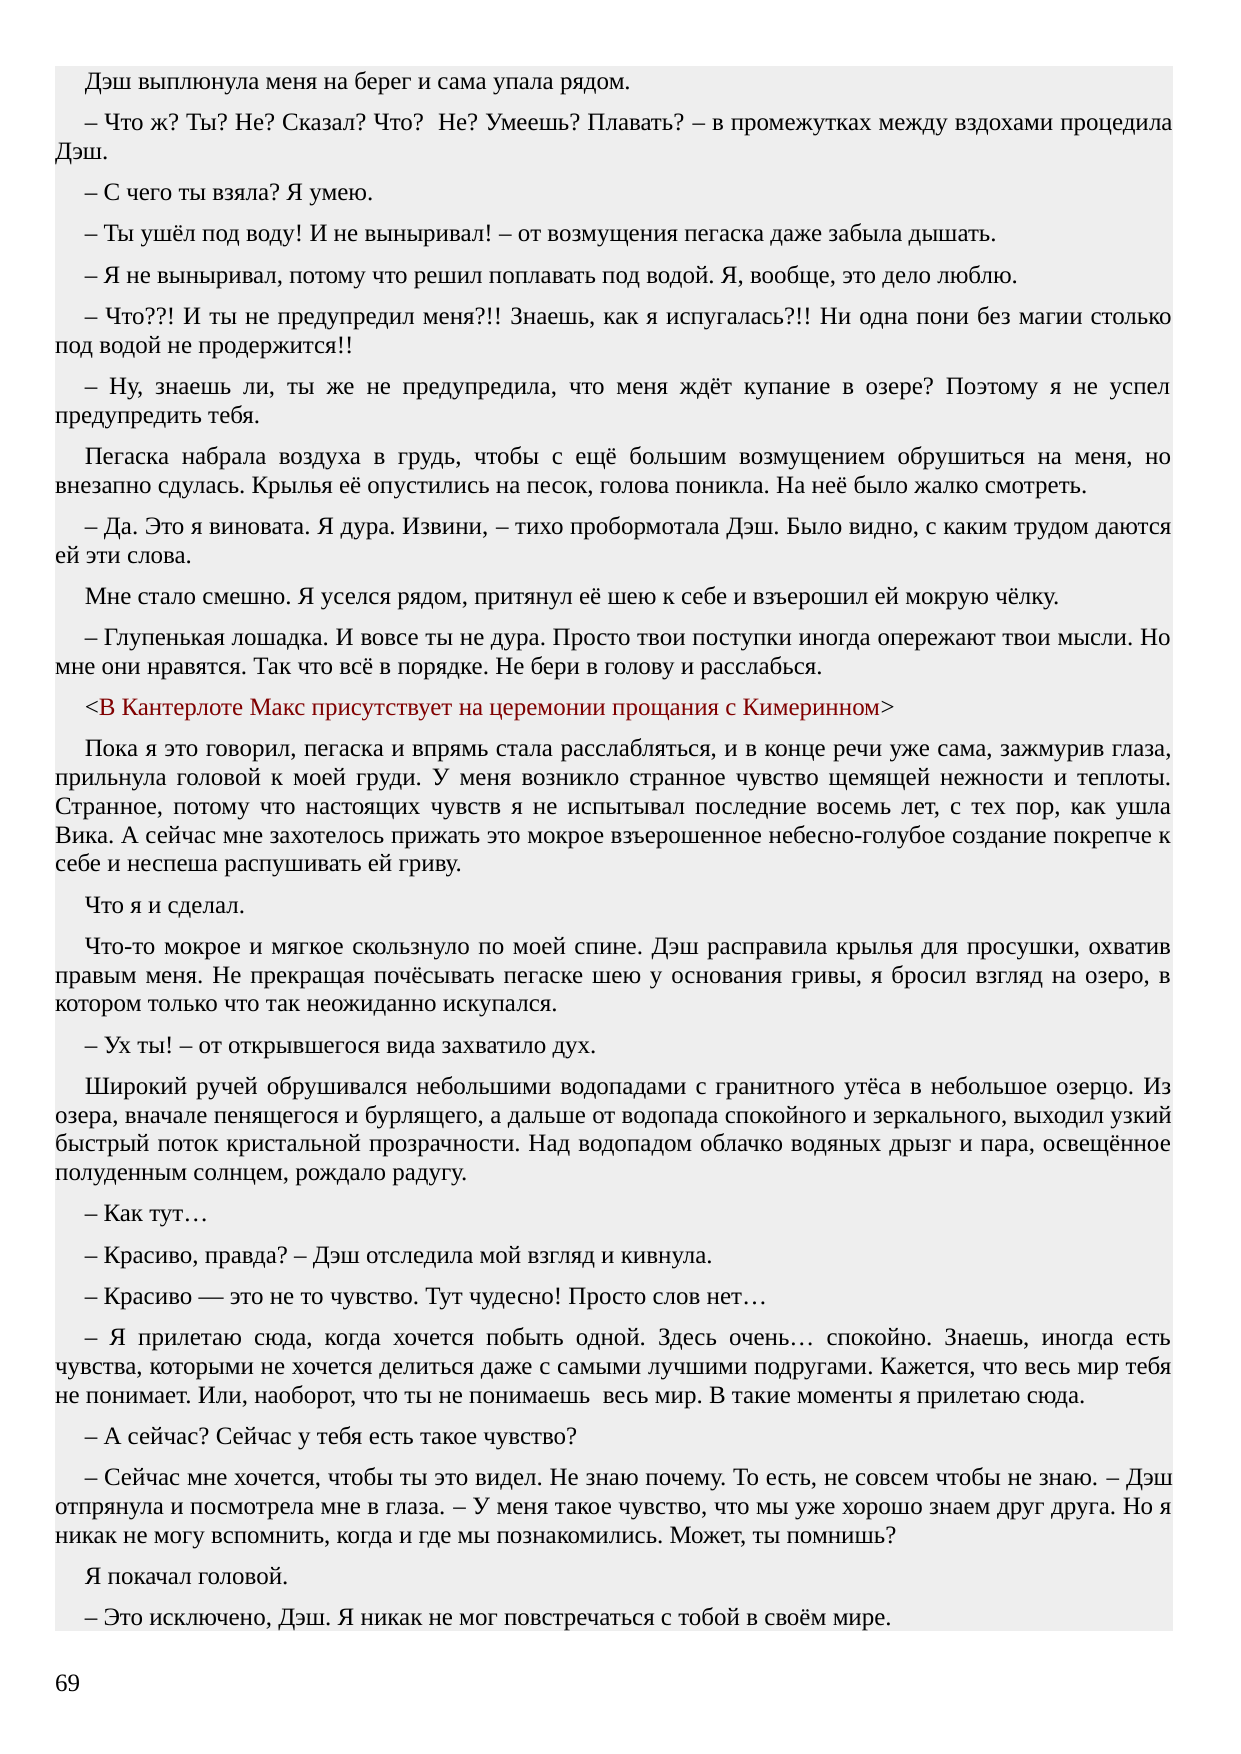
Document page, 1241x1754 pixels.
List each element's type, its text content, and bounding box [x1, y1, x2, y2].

text – Да. Это я виновата. Я дура. Извини, – тихо пробормотала Дэш. Было видно, с каким трудом даются ей эти слова. [55, 511, 1173, 568]
text – Глупенькая лошадка. И вовсе ты не дура. Просто твои поступки иногда опережают твои мысли. Но мне они нравятся. Так что всё в порядке. Не бери в голову и расслабься. [55, 622, 1173, 680]
text Я покачал головой. [55, 1561, 1173, 1590]
text Что-то мокрое и мягкое скользнуло по моей спине. Дэш расправила крылья для просушки, охватив правым меня. Не прекращая почёсывать пегаске шею у основания гривы, я бросил взгляд на озеро, в котором только что так неожиданно искупался. [55, 931, 1173, 1017]
text – Красиво, правда? – Дэш отследила мой взгляд и кивнула. [55, 1240, 1173, 1268]
text – Я не выныривал, потому что решил поплавать под водой. Я, вообще, это дело люблю. [55, 260, 1173, 288]
text Пока я это говорил, пегаска и впрямь стала расслабляться, и в конце речи уже сама, зажмурив глаза, прильнула головой к моей груди. У меня возникло странное чувство щемящей нежности и теплоты. Странное, потому что настоящих чувств я не испытывал последние восемь лет, с тех пор, как ушла Вика. А сейчас мне захотелось прижать это мокрое взъерошенное небесно-голубое создание покрепче к себе и неспеша распушивать ей гриву. [55, 733, 1173, 877]
text Мне стало смешно. Я уселся рядом, притянул её шею к себе и взъерошил ей мокрую чёлку. [55, 581, 1173, 610]
text – Ты ушёл под воду! И не выныривал! – от возмущения пегаска даже забыла дышать. [55, 218, 1173, 247]
text – Ух ты! – от открывшегося вида захватило дух. [55, 1030, 1173, 1058]
text Широкий ручей обрушивался небольшими водопадами с гранитного утёса в небольшое озерцо. Из озера, вначале пенящегося и бурлящего, а дальше от водопада спокойного и зеркального, выходил узкий быстрый поток кристальной прозрачности. Над водопадом облачко водяных дрызг и пара, освещённое полуденным солнцем, рождало радугу. [55, 1071, 1173, 1186]
text Что я и сделал. [55, 890, 1173, 918]
text – Сейчас мне хочется, чтобы ты это видел. Не знаю почему. То есть, не совсем чтобы не знаю. – Дэш отпрянула и посмотрела мне в глаза. – У меня такое чувство, что мы уже хорошо знаем друг друга. Но я никак не могу вспомнить, когда и где мы познакомились. Может, ты помнишь? [55, 1462, 1173, 1548]
text – С чего ты взяла? Я умею. [55, 177, 1173, 206]
text Пегаска набрала воздуха в грудь, чтобы с ещё большим возмущением обрушиться на меня, но внезапно сдулась. Крылья её опустились на песок, голова поникла. На неё было жалко смотреть. [55, 441, 1173, 498]
text – Ну, знаешь ли, ты же не предупредила, что меня ждёт купание в озере? Поэтому я не успел предупредить тебя. [55, 371, 1173, 428]
text – Что??! И ты не предупредил меня?!! Знаешь, как я испугалась?!! Ни одна пони без магии столько под водой не продержится!! [55, 301, 1173, 358]
text – А сейчас? Сейчас у тебя есть такое чувство? [55, 1421, 1173, 1450]
text – Как тут… [55, 1198, 1173, 1227]
text – Что ж? Ты? Не? Сказал? Что? Не? Умеешь? Плавать? – в промежутках между вздохами процедила Дэш. [55, 107, 1173, 165]
text Дэш выплюнула меня на берег и сама упала рядом. [55, 66, 1173, 95]
text <В Кантерлоте Макс присутствует на церемонии прощания с Кимеринном> [55, 692, 1173, 721]
text – Красиво — это не то чувство. Тут чудесно! Просто слов нет… [55, 1281, 1173, 1310]
text – Это исключено, Дэш. Я никак не мог повстречаться с тобой в своём мире. [55, 1602, 1173, 1631]
text – Я прилетаю сюда, когда хочется побыть одной. Здесь очень… спокойно. Знаешь, иногда есть чувства, которыми не хочется делиться даже с самыми лучшими подругами. Кажется, что весь мир тебя не понимает. Или, наоборот, что ты не понимаешь весь мир. В такие моменты я прилетаю сюда. [55, 1322, 1173, 1408]
